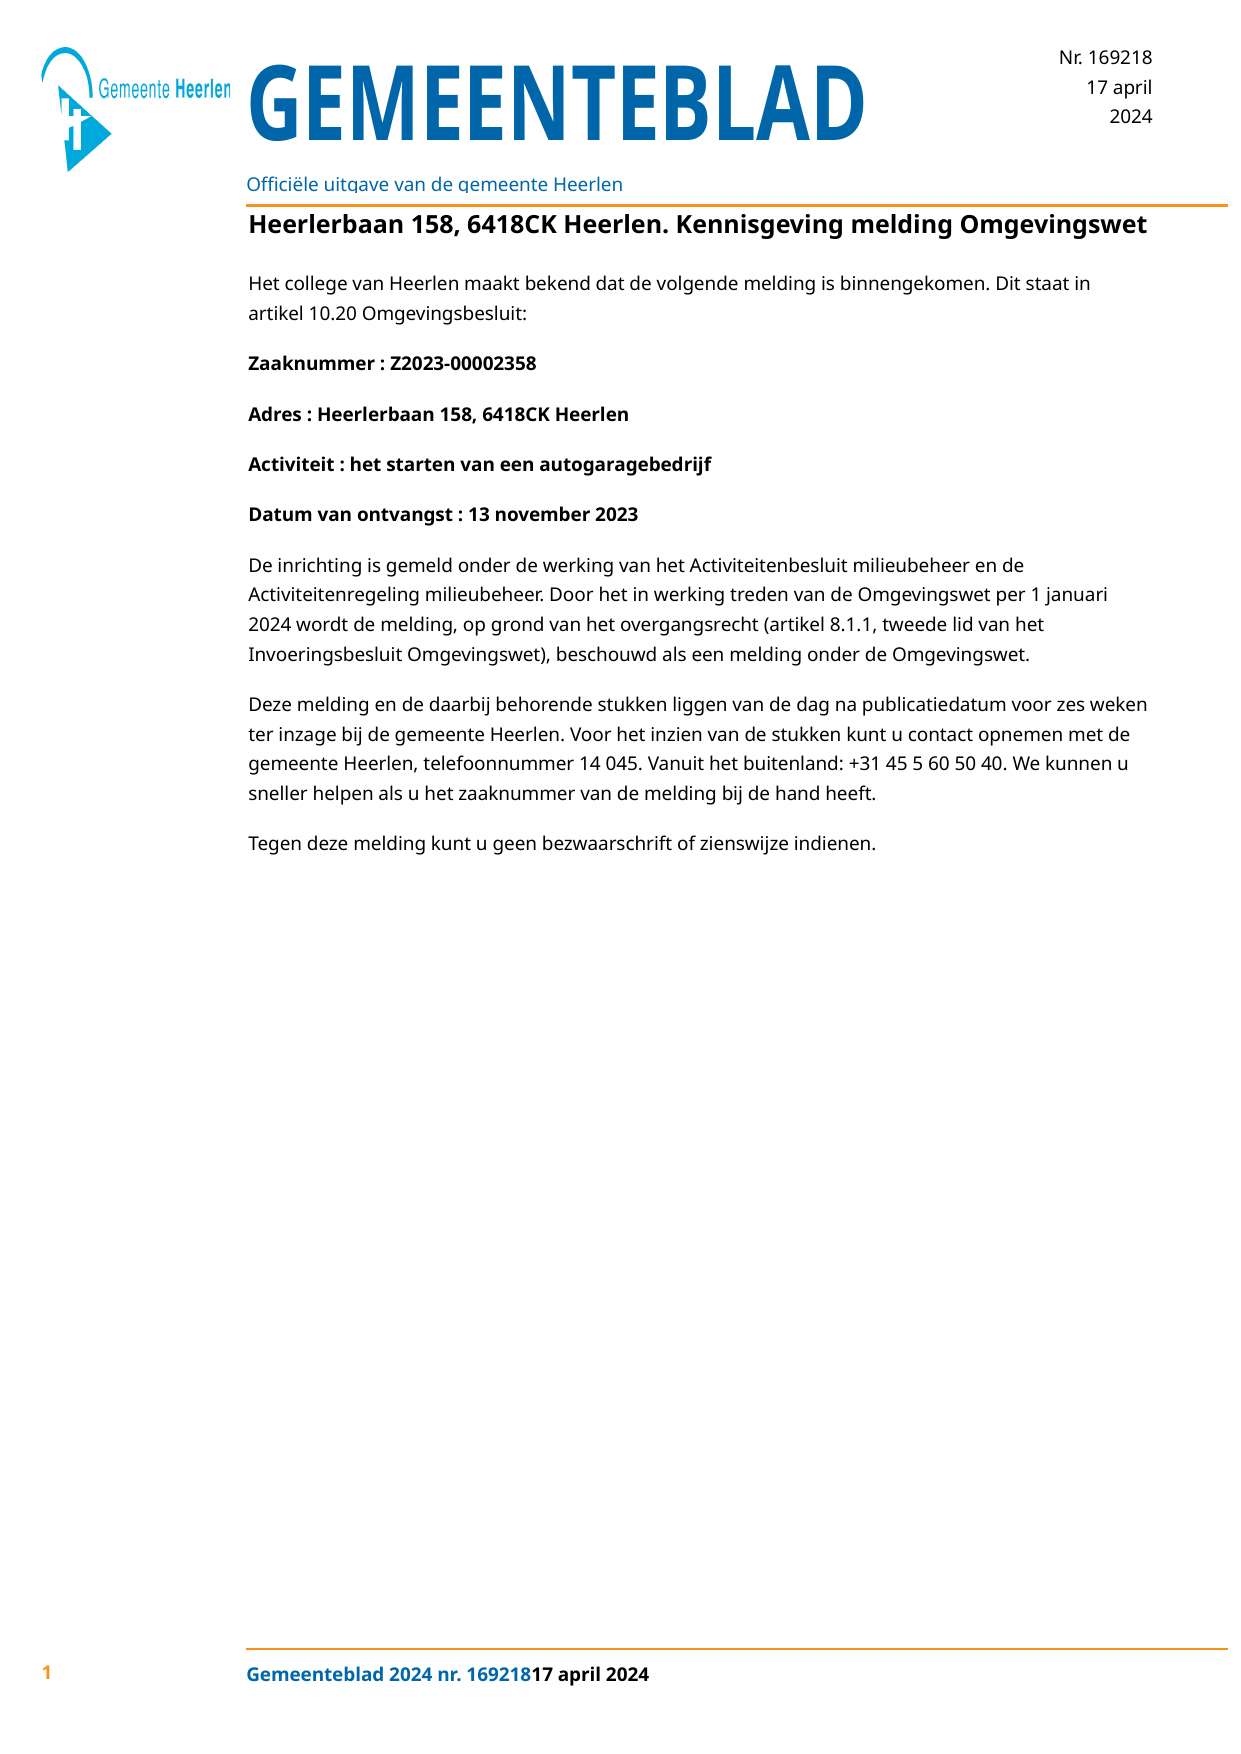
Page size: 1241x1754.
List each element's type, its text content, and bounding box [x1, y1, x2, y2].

text Datum van ontvangst : 13 november 2023 [248, 502, 1152, 527]
picture [41, 47, 231, 172]
text Zaaknummer : Z2023-00002358 [248, 350, 1152, 376]
text Tegen deze melding kunt u geen bezwaarschrift of zienswijze indienen. [248, 830, 1152, 856]
text De inrichting is gemeld onder de werking van het Activiteitenbesluit milieubeheer en de Activiteitenregeling milieubeheer. Door het in werking treden van de Omgevingswet per 1 januari 2024 wordt de melding, op grond van het overgangsrecht (artikel 8.1.1, tweede lid van het Invoeringsbesluit Omgevingswet), beschouwd als een melding onder de Omgevingswet. [248, 552, 1152, 666]
text Adres : Heerlerbaan 158, 6418CK Heerlen [248, 401, 1152, 426]
text Activiteit : het starten van een autogaragebedrijf [248, 451, 1152, 477]
text Deze melding en de daarbij behorende stukken liggen van de dag na publicatiedatum voor zes weken ter inzage bij de gemeente Heerlen. Voor het inzien van de stukken kunt u contact opnemen met de gemeente Heerlen, telefoonnummer 14 045. Vanuit het buitenland: +31 45 5 60 50 40. We kunnen u sneller helpen als u het zaaknummer van de melding bij de hand heeft. [248, 691, 1152, 806]
text Heerlerbaan 158, 6418CK Heerlen. Kennisgeving melding Omgevingswet [248, 207, 1152, 241]
picture [41, 47, 59, 70]
text Het college van Heerlen maakt bekend dat de volgende melding is binnengekomen. Dit staat in artikel 10.20 Omgevingsbesluit: [248, 270, 1152, 326]
